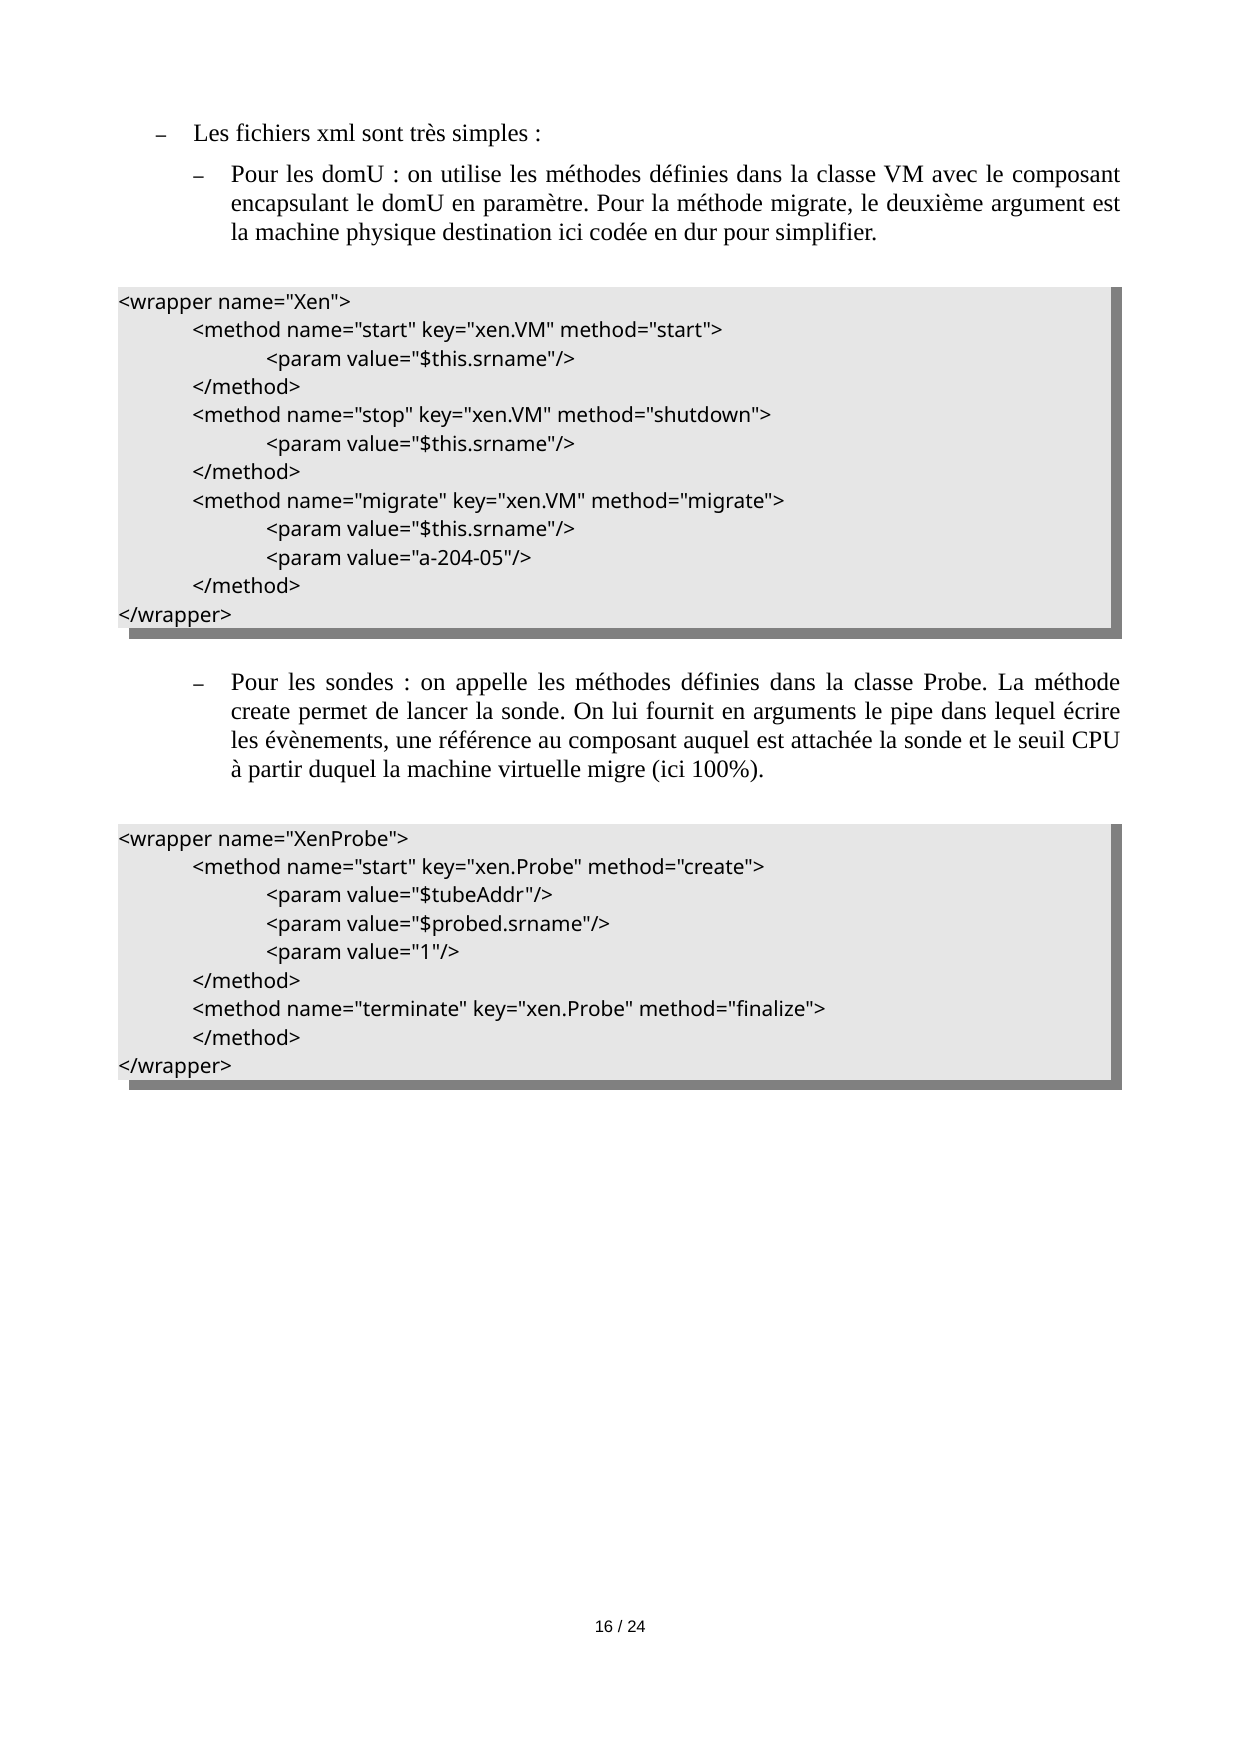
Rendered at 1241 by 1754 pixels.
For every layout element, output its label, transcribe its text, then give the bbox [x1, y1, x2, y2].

text <param value="$probed.srname"/> [118, 909, 1111, 937]
text <method name="start" key="xen.VM" method="start"> [118, 315, 1111, 344]
text </wrapper> [118, 600, 1111, 628]
text <wrapper name="Xen"> [118, 287, 1111, 315]
list Les fichiers xml sont très simples : [156, 118, 1122, 147]
text <method name="start" key="xen.Probe" method="create"> [118, 852, 1111, 881]
list Pour les sondes : on appelle les méthodes définies dans la classe Probe. La méthode create permet de lancer la sonde. On lui fournit en arguments le pipe dans lequel écrire les évènements, une référence au composant auquel est attachée la sonde et le seuil CPU à partir duquel la machine virtuelle migre (ici 100%). [193, 667, 1122, 782]
text <param value="1"/> [118, 937, 1111, 966]
text </method> [118, 457, 1111, 486]
text <wrapper name="XenProbe"> [118, 824, 1111, 852]
text <method name="terminate" key="xen.Probe" method="finalize"> [118, 994, 1111, 1023]
list Pour les domU : on utilise les méthodes définies dans la classe VM avec le composant encapsulant le domU en paramètre. Pour la méthode migrate, le deuxième argument est la machine physique destination ici codée en dur pour simplifier. [193, 159, 1122, 246]
text <param value="a-204-05"/> [118, 543, 1111, 571]
text </method> [118, 1023, 1111, 1051]
text <param value="$this.srname"/> [118, 429, 1111, 457]
text <method name="migrate" key="xen.VM" method="migrate"> [118, 486, 1111, 514]
text </method> [118, 571, 1111, 600]
text </wrapper> [118, 1051, 1111, 1080]
text </method> [118, 372, 1111, 401]
text <param value="$this.srname"/> [118, 344, 1111, 372]
text </method> [118, 966, 1111, 994]
text <method name="stop" key="xen.VM" method="shutdown"> [118, 401, 1111, 429]
text <param value="$this.srname"/> [118, 514, 1111, 543]
text <param value="$tubeAddr"/> [118, 881, 1111, 909]
